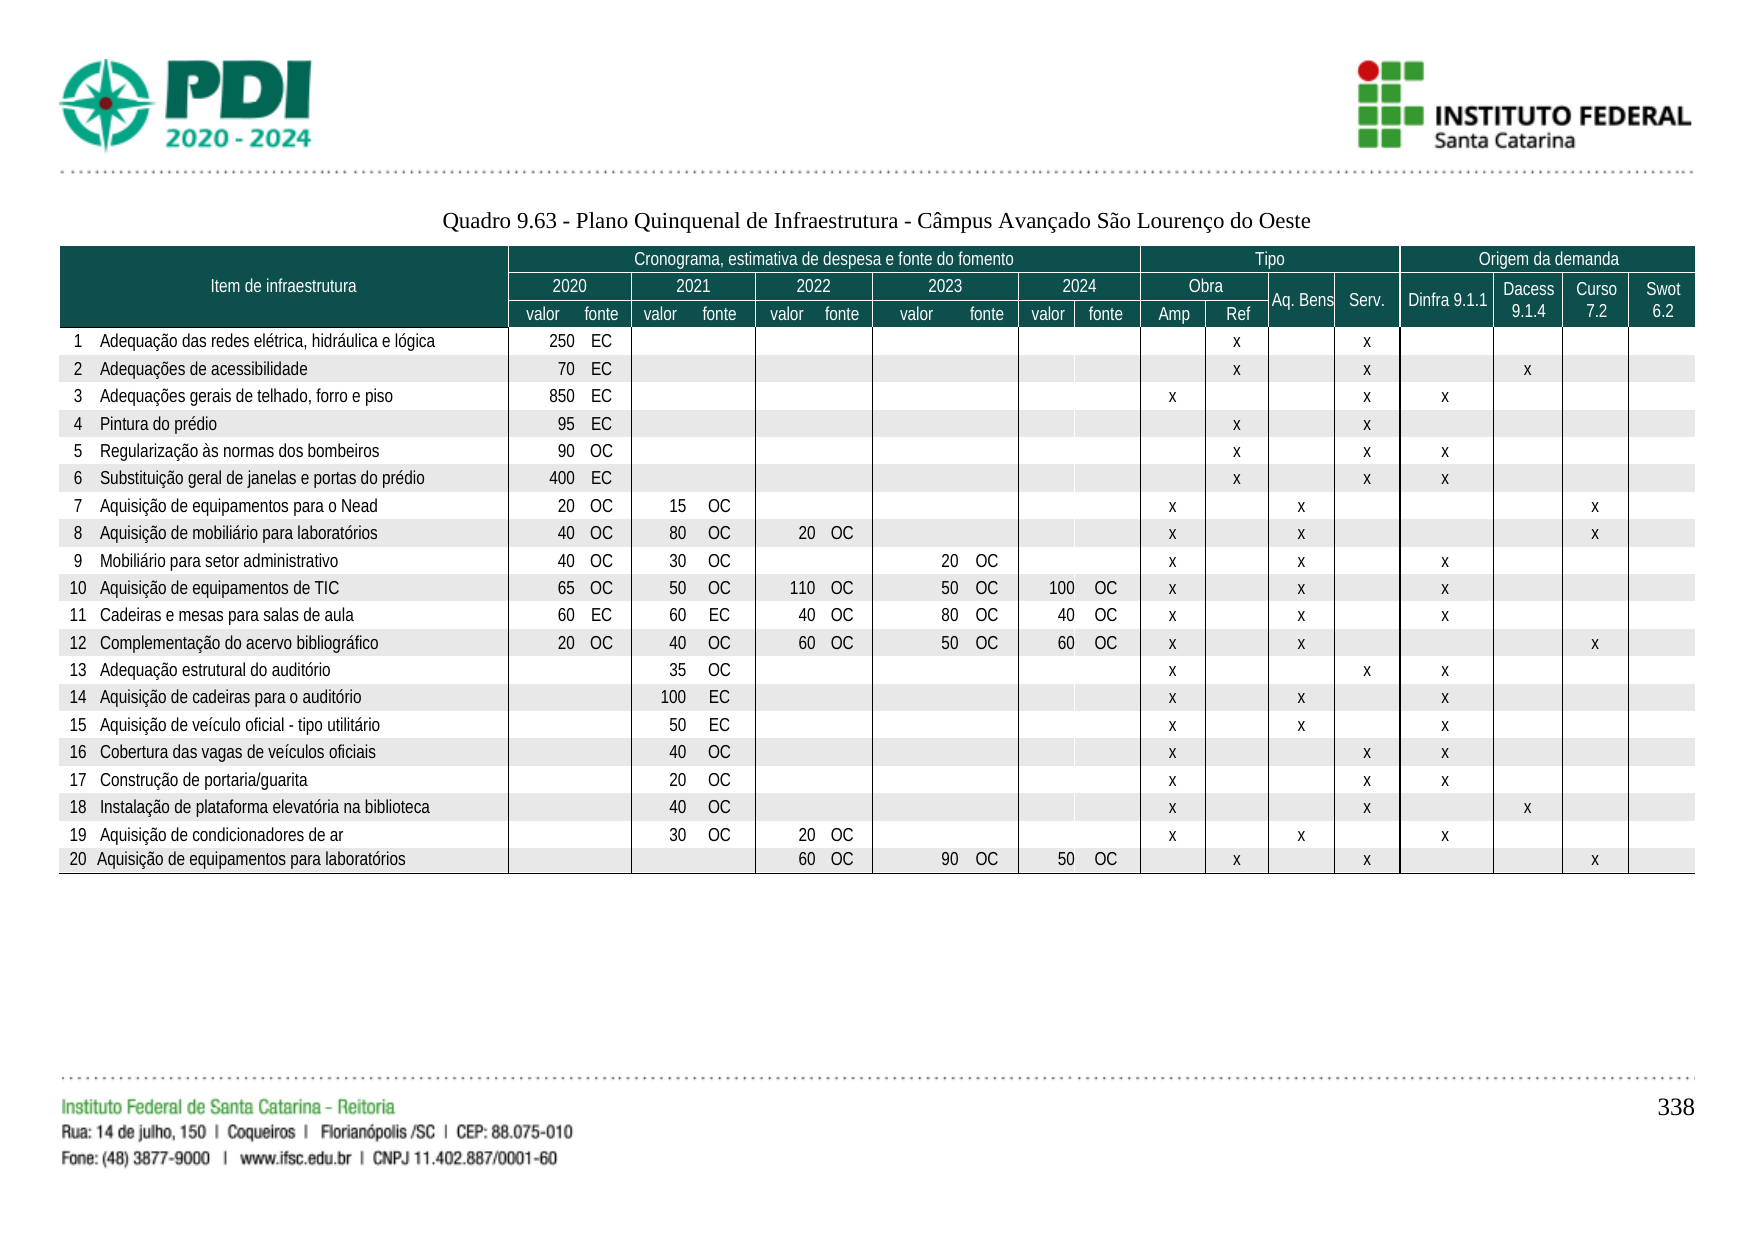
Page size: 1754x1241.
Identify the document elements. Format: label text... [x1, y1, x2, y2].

table_cell OC [575, 547, 631, 574]
table_cell [1075, 738, 1140, 766]
table_cell [1629, 821, 1695, 848]
table_cell Obra [1141, 273, 1268, 300]
table_cell 40 [509, 519, 575, 547]
table_cell [1141, 464, 1205, 492]
table_cell [1019, 684, 1074, 711]
table_cell [815, 328, 872, 355]
table_cell x [1494, 355, 1562, 382]
table_cell [1269, 848, 1334, 872]
table_cell valor [632, 301, 686, 327]
table_cell x [1335, 766, 1399, 793]
table_cell 60 [509, 601, 575, 629]
table_cell 2023 [873, 273, 1018, 300]
table_cell 80 [632, 519, 686, 547]
table_cell [686, 464, 755, 492]
table_cell [632, 382, 686, 409]
table_cell OC [815, 574, 872, 601]
table_cell [509, 821, 575, 848]
table_cell x [1335, 410, 1399, 437]
table_cell [958, 382, 1018, 409]
table_cell OC [686, 656, 755, 683]
table_cell OC [958, 601, 1018, 629]
table_cell x [1269, 492, 1334, 519]
table_cell [958, 437, 1018, 464]
table_cell [873, 738, 958, 766]
table_cell [756, 738, 815, 766]
table_cell [1629, 684, 1695, 711]
table_cell [1206, 684, 1268, 711]
table_cell [575, 821, 631, 848]
table_cell [1019, 410, 1074, 437]
table_cell 100 [632, 684, 686, 711]
table_cell [1563, 328, 1628, 355]
table_cell x [1335, 328, 1399, 355]
table_cell [873, 684, 958, 711]
table_cell [632, 848, 686, 872]
table_cell 20 [873, 547, 958, 574]
table_cell 2021 [632, 273, 755, 300]
table_cell 95 [509, 410, 575, 437]
table_cell EC [575, 464, 631, 492]
table_cell [756, 492, 815, 519]
table_cell [1401, 355, 1493, 382]
table_cell [1335, 574, 1399, 601]
table_cell x [1401, 601, 1493, 629]
table_cell [1335, 492, 1399, 519]
table_cell x [1141, 684, 1205, 711]
table_cell [756, 437, 815, 464]
table_cell 2 [59, 355, 97, 382]
table_cell OC [1075, 848, 1140, 872]
table_cell [1563, 684, 1628, 711]
table_cell [1494, 711, 1562, 738]
table_cell Adequação estrutural do auditório [97, 656, 508, 683]
table_cell 20 [756, 821, 815, 848]
table_cell [686, 382, 755, 409]
table_cell [1629, 738, 1695, 766]
table_cell Serv. [1335, 273, 1399, 327]
table_cell x [1335, 437, 1399, 464]
table_cell [873, 766, 958, 793]
table_cell [1563, 656, 1628, 683]
table_cell Amp [1141, 301, 1205, 327]
table_cell OC [575, 492, 631, 519]
table_cell 50 [632, 711, 686, 738]
table_cell [1629, 328, 1695, 355]
table_cell [1141, 328, 1205, 355]
table_cell x [1401, 738, 1493, 766]
table_cell [1563, 766, 1628, 793]
table_cell [756, 328, 815, 355]
table_cell x [1401, 437, 1493, 464]
table_cell [1075, 711, 1140, 738]
table_cell 40 [632, 738, 686, 766]
table_cell [632, 437, 686, 464]
table_cell [1206, 492, 1268, 519]
table_cell OC [686, 519, 755, 547]
table_cell 20 [509, 492, 575, 519]
table_cell [1401, 519, 1493, 547]
table_cell EC [686, 684, 755, 711]
table_cell [756, 684, 815, 711]
table_cell x [1206, 410, 1268, 437]
table_cell [1269, 793, 1334, 821]
table_cell [1075, 766, 1140, 793]
table_cell 50 [1019, 848, 1074, 872]
table_cell Aquisição de veículo oficial - tipo utilitário [97, 711, 508, 738]
table_cell x [1141, 656, 1205, 683]
table_cell Pintura do prédio [97, 410, 508, 437]
table_cell [1629, 410, 1695, 437]
table_cell x [1206, 328, 1268, 355]
table_cell [1629, 629, 1695, 656]
table_cell 60 [756, 629, 815, 656]
table_cell 850 [509, 382, 575, 409]
table_cell [958, 355, 1018, 382]
table_cell [1019, 492, 1074, 519]
table_cell OC [958, 629, 1018, 656]
table_cell EC [575, 410, 631, 437]
table_cell Ref [1206, 301, 1268, 327]
table_cell x [1269, 629, 1334, 656]
table_cell 11 [59, 601, 97, 629]
table_cell [815, 492, 872, 519]
table_cell OC [958, 574, 1018, 601]
table_cell Dacess 9.1.4 [1494, 273, 1562, 327]
table_cell OC [958, 547, 1018, 574]
table_cell Cadeiras e mesas para salas de aula [97, 601, 508, 629]
table_cell [1335, 821, 1399, 848]
table_cell [575, 656, 631, 683]
table_cell [1401, 492, 1493, 519]
table_cell EC [575, 601, 631, 629]
table_cell [815, 738, 872, 766]
table_cell [1206, 382, 1268, 409]
table_cell valor [873, 301, 958, 327]
table_cell [1335, 684, 1399, 711]
table_cell [1494, 328, 1562, 355]
table_cell [1075, 519, 1140, 547]
table_cell 110 [756, 574, 815, 601]
table_cell [1141, 848, 1205, 872]
table_cell OC [686, 821, 755, 848]
table_cell [1019, 793, 1074, 821]
table_cell [1563, 738, 1628, 766]
table_cell [815, 355, 872, 382]
table_cell 9 [59, 547, 97, 574]
table_cell [686, 848, 755, 872]
table_cell x [1141, 738, 1205, 766]
table_cell fonte [815, 301, 872, 327]
table_cell [1141, 410, 1205, 437]
table_cell x [1269, 821, 1334, 848]
table_cell x [1563, 848, 1628, 872]
table_cell Aquisição de mobiliário para laboratórios [97, 519, 508, 547]
table_cell OC [575, 437, 631, 464]
table_cell 14 [59, 684, 97, 711]
table_cell [873, 793, 958, 821]
table_cell x [1401, 464, 1493, 492]
table_cell [1206, 547, 1268, 574]
table_cell [1401, 328, 1493, 355]
table_cell x [1141, 492, 1205, 519]
table_cell x [1335, 382, 1399, 409]
table_cell [1563, 382, 1628, 409]
table_cell 16 [59, 738, 97, 766]
table_cell OC [815, 848, 872, 872]
table_cell OC [575, 629, 631, 656]
table_cell OC [815, 519, 872, 547]
table_cell [1494, 629, 1562, 656]
table_cell x [1269, 547, 1334, 574]
table_cell x [1401, 711, 1493, 738]
table_cell 15 [59, 711, 97, 738]
table_cell [1629, 355, 1695, 382]
table_cell [1335, 601, 1399, 629]
table_cell [509, 738, 575, 766]
table_cell [1019, 519, 1074, 547]
table_cell [509, 766, 575, 793]
table_cell [1019, 464, 1074, 492]
table_cell [1075, 464, 1140, 492]
table_cell [815, 547, 872, 574]
table_cell [756, 547, 815, 574]
table_cell 35 [632, 656, 686, 683]
table_cell [815, 437, 872, 464]
table_cell [1269, 382, 1334, 409]
table_cell [1206, 821, 1268, 848]
table_cell [1494, 437, 1562, 464]
table_cell [1494, 738, 1562, 766]
table_cell [1629, 711, 1695, 738]
table_cell [1629, 547, 1695, 574]
table_cell [1494, 410, 1562, 437]
table_cell [958, 464, 1018, 492]
table_cell [756, 382, 815, 409]
table_cell [1563, 711, 1628, 738]
table_cell [1269, 738, 1334, 766]
table_cell [756, 766, 815, 793]
table_cell [1019, 437, 1074, 464]
table_cell 2022 [756, 273, 872, 300]
table_cell [509, 656, 575, 683]
table_cell 50 [873, 629, 958, 656]
table_cell [756, 793, 815, 821]
table_cell Construção de portaria/guarita [97, 766, 508, 793]
table_cell OC [686, 492, 755, 519]
table_cell [1075, 328, 1140, 355]
table_cell [686, 437, 755, 464]
table_cell [686, 328, 755, 355]
table_cell OC [958, 848, 1018, 872]
table_cell x [1401, 547, 1493, 574]
table_cell Instalação de plataforma elevatória na biblioteca [97, 793, 508, 821]
table_cell [1494, 766, 1562, 793]
table_cell EC [686, 711, 755, 738]
table_cell 19 [59, 821, 97, 848]
table_cell [1563, 410, 1628, 437]
table_cell valor [1019, 301, 1074, 327]
table_cell [1019, 711, 1074, 738]
table_cell [1269, 464, 1334, 492]
table_cell [1075, 410, 1140, 437]
table_cell [958, 711, 1018, 738]
table_cell [1494, 656, 1562, 683]
table_cell x [1141, 711, 1205, 738]
picture [59, 59, 1695, 178]
table_cell 60 [1019, 629, 1074, 656]
table_cell Adequações de acessibilidade [97, 355, 508, 382]
table_cell x [1206, 437, 1268, 464]
table_cell [632, 355, 686, 382]
table_cell 7 [59, 492, 97, 519]
table_cell 4 [59, 410, 97, 437]
table_cell EC [686, 601, 755, 629]
table_cell [575, 738, 631, 766]
table_cell Aquisição de condicionadores de ar [97, 821, 508, 848]
table_cell [815, 793, 872, 821]
table_cell 12 [59, 629, 97, 656]
table_cell [1494, 464, 1562, 492]
table_header Tipo [1141, 246, 1399, 272]
table_cell x [1269, 574, 1334, 601]
table_cell [1075, 793, 1140, 821]
table_cell [1206, 574, 1268, 601]
table_cell 2020 [509, 273, 631, 300]
table_cell [958, 793, 1018, 821]
table_cell 40 [509, 547, 575, 574]
table_cell Cobertura das vagas de veículos oficiais [97, 738, 508, 766]
table_cell x [1335, 738, 1399, 766]
table_cell [1019, 382, 1074, 409]
table_cell [1401, 848, 1493, 872]
table_cell [1141, 437, 1205, 464]
table_cell [873, 711, 958, 738]
table_cell 30 [632, 821, 686, 848]
table_cell x [1335, 848, 1399, 872]
table_cell Dinfra 9.1.1 [1401, 273, 1493, 327]
table_cell [958, 519, 1018, 547]
table_cell [1206, 629, 1268, 656]
table_cell OC [575, 574, 631, 601]
table_cell [1269, 437, 1334, 464]
table_cell Adequação das redes elétrica, hidráulica e lógica [97, 328, 508, 355]
table_cell [1629, 793, 1695, 821]
table_cell EC [575, 355, 631, 382]
table_cell [873, 656, 958, 683]
table_cell 40 [1019, 601, 1074, 629]
table_cell [958, 684, 1018, 711]
table_cell OC [575, 519, 631, 547]
table_cell [1629, 574, 1695, 601]
table_cell Adequações gerais de telhado, forro e piso [97, 382, 508, 409]
table_cell 90 [509, 437, 575, 464]
table_cell x [1269, 601, 1334, 629]
table_cell [1075, 382, 1140, 409]
table_cell [756, 711, 815, 738]
table_cell OC [686, 793, 755, 821]
table_cell x [1335, 464, 1399, 492]
table_cell 18 [59, 793, 97, 821]
table_cell 65 [509, 574, 575, 601]
table_cell 15 [632, 492, 686, 519]
table_cell [575, 793, 631, 821]
table_cell 13 [59, 656, 97, 683]
table_cell valor [509, 301, 575, 327]
table_header Cronograma, estimativa de despesa e fonte do fomento [509, 246, 1140, 272]
table_cell x [1206, 464, 1268, 492]
table_cell x [1141, 574, 1205, 601]
table_cell [873, 821, 958, 848]
table_cell [1629, 437, 1695, 464]
table_cell [1206, 793, 1268, 821]
table_cell [1629, 382, 1695, 409]
table_cell [575, 684, 631, 711]
table_cell Aquisição de equipamentos para o Nead [97, 492, 508, 519]
table_cell 6 [59, 464, 97, 492]
table_cell valor [756, 301, 815, 327]
table_cell 20 [632, 766, 686, 793]
table_cell [686, 355, 755, 382]
table_cell [1075, 656, 1140, 683]
table_cell [1629, 601, 1695, 629]
table_cell [1629, 519, 1695, 547]
table_cell [1629, 766, 1695, 793]
table_cell OC [686, 766, 755, 793]
table_cell x [1401, 821, 1493, 848]
table_cell Aquisição de equipamentos para laboratórios [97, 848, 508, 872]
table_cell OC [815, 629, 872, 656]
table_cell [575, 766, 631, 793]
table_cell [873, 464, 958, 492]
table_cell [1335, 547, 1399, 574]
table_cell [1401, 629, 1493, 656]
table_cell [815, 684, 872, 711]
table_cell 90 [873, 848, 958, 872]
table_cell x [1401, 382, 1493, 409]
table_cell [1494, 601, 1562, 629]
table_cell [1629, 464, 1695, 492]
table_cell [1269, 410, 1334, 437]
text Quadro 9.63 - Plano Quinquenal de Infraestrutura - Câmpus Avançado São Lourenço do Oeste [59, 207, 1695, 233]
table_cell [873, 328, 958, 355]
picture [59, 1062, 1695, 1182]
table_cell x [1141, 547, 1205, 574]
table_cell [1494, 382, 1562, 409]
table_cell x [1401, 766, 1493, 793]
table_cell fonte [686, 301, 755, 327]
table_cell [1335, 711, 1399, 738]
table_cell [1563, 793, 1628, 821]
table_cell x [1269, 684, 1334, 711]
table_cell 100 [1019, 574, 1074, 601]
table_cell [815, 766, 872, 793]
table_cell [575, 711, 631, 738]
table_cell Substituição geral de janelas e portas do prédio [97, 464, 508, 492]
table_cell x [1563, 492, 1628, 519]
table_cell [1019, 821, 1074, 848]
table_cell [958, 766, 1018, 793]
table_header Origem da demanda [1401, 246, 1695, 272]
table_cell 17 [59, 766, 97, 793]
table_cell 50 [632, 574, 686, 601]
table_cell x [1401, 684, 1493, 711]
table_cell Complementação do acervo bibliográfico [97, 629, 508, 656]
table_cell OC [1075, 629, 1140, 656]
table_cell 10 [59, 574, 97, 601]
table_cell OC [686, 629, 755, 656]
table_cell OC [815, 821, 872, 848]
table_cell OC [815, 601, 872, 629]
table_cell [1206, 601, 1268, 629]
table_cell x [1335, 355, 1399, 382]
table_cell [1206, 766, 1268, 793]
table_cell 50 [873, 574, 958, 601]
table_cell x [1401, 656, 1493, 683]
table_cell x [1141, 629, 1205, 656]
table_cell [1075, 821, 1140, 848]
table_cell OC [686, 738, 755, 766]
table_cell Swot 6.2 [1629, 273, 1695, 327]
table_cell x [1269, 519, 1334, 547]
table_cell [1206, 711, 1268, 738]
table_cell [1075, 492, 1140, 519]
table_cell [756, 355, 815, 382]
table_cell EC [575, 382, 631, 409]
table_cell [1269, 656, 1334, 683]
table_cell [1494, 574, 1562, 601]
table_cell [815, 382, 872, 409]
table_cell [958, 821, 1018, 848]
table_cell [509, 848, 575, 872]
table_cell [1494, 848, 1562, 872]
table_cell x [1141, 601, 1205, 629]
table_cell [632, 464, 686, 492]
table_cell [1141, 355, 1205, 382]
table_cell x [1206, 355, 1268, 382]
table_cell x [1141, 382, 1205, 409]
table_cell 40 [756, 601, 815, 629]
table_cell 60 [632, 601, 686, 629]
table_cell [1563, 601, 1628, 629]
table_cell [1563, 574, 1628, 601]
table_cell 5 [59, 437, 97, 464]
table_cell [1019, 766, 1074, 793]
table_cell [873, 382, 958, 409]
table_cell [1206, 519, 1268, 547]
table_cell [873, 492, 958, 519]
table_cell [958, 328, 1018, 355]
table_cell 20 [509, 629, 575, 656]
table_cell [1563, 821, 1628, 848]
table_cell Regularização às normas dos bombeiros [97, 437, 508, 464]
table_cell Mobiliário para setor administrativo [97, 547, 508, 574]
table_cell [1075, 437, 1140, 464]
table_cell [1269, 766, 1334, 793]
table_cell [1563, 464, 1628, 492]
table_cell 30 [632, 547, 686, 574]
table_cell [1019, 656, 1074, 683]
table_cell x [1563, 519, 1628, 547]
table_cell Aquisição de equipamentos de TIC [97, 574, 508, 601]
table_cell [873, 437, 958, 464]
table_cell [632, 328, 686, 355]
table_cell [756, 656, 815, 683]
table_cell [1019, 355, 1074, 382]
table_cell fonte [1075, 301, 1140, 327]
table_cell [1019, 328, 1074, 355]
table_header Item de infraestrutura [60, 246, 508, 327]
table_cell [1075, 547, 1140, 574]
table_cell [1494, 684, 1562, 711]
table_cell [575, 848, 631, 872]
table_cell [1629, 848, 1695, 872]
table_cell x [1141, 821, 1205, 848]
table_cell [1269, 328, 1334, 355]
table_cell x [1563, 629, 1628, 656]
table_cell OC [686, 547, 755, 574]
table_cell 70 [509, 355, 575, 382]
table_cell 20 [756, 519, 815, 547]
table_cell [1563, 437, 1628, 464]
table_cell x [1335, 793, 1399, 821]
table_cell [632, 410, 686, 437]
table_cell 20 [59, 848, 97, 872]
table_cell [958, 656, 1018, 683]
table_cell 2024 [1019, 273, 1140, 300]
table_cell x [1494, 793, 1562, 821]
table_cell [1494, 821, 1562, 848]
table_cell 1 [59, 328, 97, 355]
table_cell [1401, 410, 1493, 437]
table_cell [1563, 547, 1628, 574]
table_cell [1206, 656, 1268, 683]
table_cell OC [1075, 601, 1140, 629]
table_cell [1075, 684, 1140, 711]
table_cell 60 [756, 848, 815, 872]
table_cell [1494, 492, 1562, 519]
table_cell x [1335, 656, 1399, 683]
table_cell fonte [575, 301, 631, 327]
table_cell [1269, 355, 1334, 382]
table_cell [1494, 519, 1562, 547]
table_cell x [1269, 711, 1334, 738]
table_cell [815, 410, 872, 437]
table_cell [756, 410, 815, 437]
table_cell [1019, 547, 1074, 574]
table_cell [686, 410, 755, 437]
table_cell [873, 355, 958, 382]
table_cell Aquisição de cadeiras para o auditório [97, 684, 508, 711]
table_cell [815, 711, 872, 738]
table_cell [756, 464, 815, 492]
table_cell [873, 410, 958, 437]
table_cell [958, 738, 1018, 766]
table_cell [1335, 629, 1399, 656]
table_cell [1494, 547, 1562, 574]
table_cell x [1401, 574, 1493, 601]
table_cell [1075, 355, 1140, 382]
table_cell OC [1075, 574, 1140, 601]
table_cell 3 [59, 382, 97, 409]
table_cell x [1141, 766, 1205, 793]
table_cell [873, 519, 958, 547]
table_cell [1563, 355, 1628, 382]
table_cell [1335, 519, 1399, 547]
table_cell 40 [632, 629, 686, 656]
table_cell [509, 711, 575, 738]
table_cell [1401, 793, 1493, 821]
table_cell x [1141, 793, 1205, 821]
table_cell x [1141, 519, 1205, 547]
table_cell EC [575, 328, 631, 355]
table_cell 250 [509, 328, 575, 355]
table_cell [1629, 492, 1695, 519]
table_cell 8 [59, 519, 97, 547]
table_cell 400 [509, 464, 575, 492]
table_cell [509, 684, 575, 711]
table_cell [815, 656, 872, 683]
table_cell fonte [958, 301, 1018, 327]
table_cell 80 [873, 601, 958, 629]
table_cell 40 [632, 793, 686, 821]
table_cell [815, 464, 872, 492]
table_cell Aq. Bens [1269, 273, 1334, 327]
table_cell OC [686, 574, 755, 601]
table_cell [1206, 738, 1268, 766]
table_cell [1629, 656, 1695, 683]
table_cell Curso 7.2 [1563, 273, 1628, 327]
table_cell [1019, 738, 1074, 766]
table_cell [958, 492, 1018, 519]
table_cell [958, 410, 1018, 437]
table_cell [509, 793, 575, 821]
table_cell x [1206, 848, 1268, 872]
